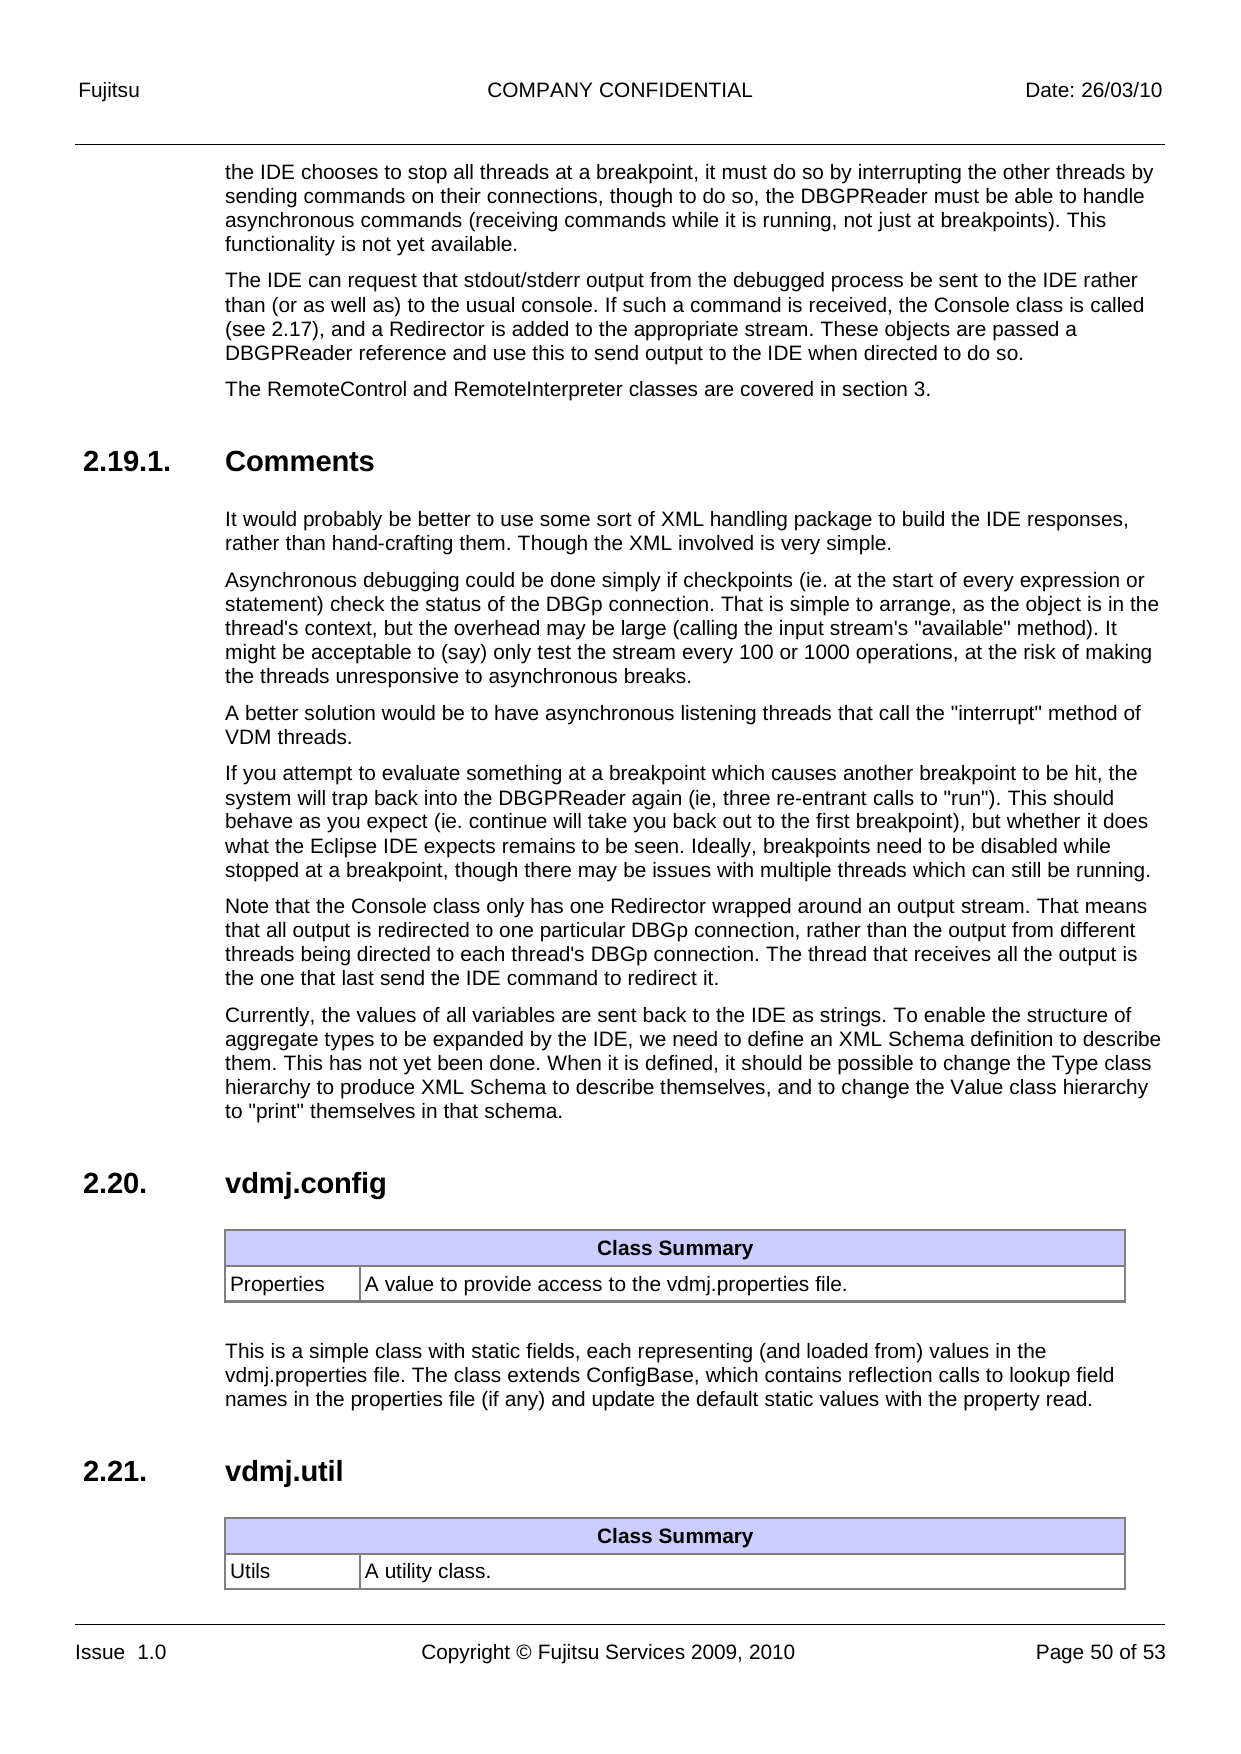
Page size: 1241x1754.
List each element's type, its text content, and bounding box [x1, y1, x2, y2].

table_cell Utils [226, 1555, 359, 1588]
text This is a simple class with static fields, each representing (and loaded from) values in the vdmj.properties file. The class extends ConfigBase, which contains reflection calls to lookup field names in the properties file (if any) and update the default static values with the property read. [225, 1339, 1165, 1411]
table_cell A value to provide access to the vdmj.properties file. [361, 1267, 1124, 1300]
table_cell A utility class. [361, 1555, 1124, 1588]
text Asynchronous debugging could be done simply if checkpoints (ie. at the start of every expression or statement) check the status of the DBGp connection. That is simple to arrange, as the object is in the thread's context, but the overhead may be large (calling the input stream's "available" method). It might be acceptable to (say) only test the stream every 100 or 1000 operations, at the risk of making the threads unresponsive to asynchronous breaks. [225, 568, 1165, 688]
text Currently, the values of all variables are sent back to the IDE as strings. To enable the structure of aggregate types to be expanded by the IDE, we need to define an XML Schema definition to describe them. This has not yet been done. When it is defined, it should be possible to change the Type class hierarchy to produce XML Schema to describe themselves, and to change the Value class hierarchy to "print" themselves in that schema. [225, 1003, 1165, 1123]
text the IDE chooses to stop all threads at a breakpoint, it must do so by interrupting the other threads by sending commands on their connections, though to do so, the DBGPReader must be able to handle asynchronous commands (receiving commands while it is running, not just at breakpoints). This functionality is not yet available. [225, 160, 1165, 256]
text A better solution would be to have asynchronous listening threads that call the "interrupt" method of VDM threads. [225, 701, 1165, 749]
text It would probably be better to use some sort of XML handling package to build the IDE responses, rather than hand-crafting them. Though the XML involved is very simple. [225, 507, 1165, 555]
text The IDE can request that stdout/stderr output from the debugged process be sent to the IDE rather than (or as well as) to the usual console. If such a command is received, the Console class is called (see 2.17), and a Redirector is added to the appropriate stream. These objects are passed a DBGPReader reference and use this to send output to the IDE when directed to do so. [225, 268, 1165, 365]
table_header Class Summary [226, 1231, 1124, 1265]
table_cell Properties [226, 1267, 359, 1300]
subtitle vdmj.config [75, 1166, 1165, 1199]
table_header Class Summary [226, 1519, 1124, 1553]
text The RemoteControl and RemoteInterpreter classes are covered in section 3. [225, 377, 1165, 401]
text If you attempt to evaluate something at a breakpoint which causes another breakpoint to be hit, the system will trap back into the DBGPReader again (ie, three re-entrant calls to "run"). This should behave as you expect (ie. continue will take you back out to the first breakpoint), but whether it does what the Eclipse IDE expects remains to be seen. Ideally, breakpoints need to be disabled while stopped at a breakpoint, though there may be issues with multiple threads which can still be running. [225, 761, 1165, 882]
subtitle Comments [75, 444, 1165, 477]
subtitle vdmj.util [75, 1454, 1165, 1487]
text Note that the Console class only has one Redirector wrapped around an output stream. That means that all output is redirected to one particular DBGp connection, rather than the output from different threads being directed to each thread's DBGp connection. The thread that receives all the output is the one that last send the IDE command to redirect it. [225, 894, 1165, 990]
